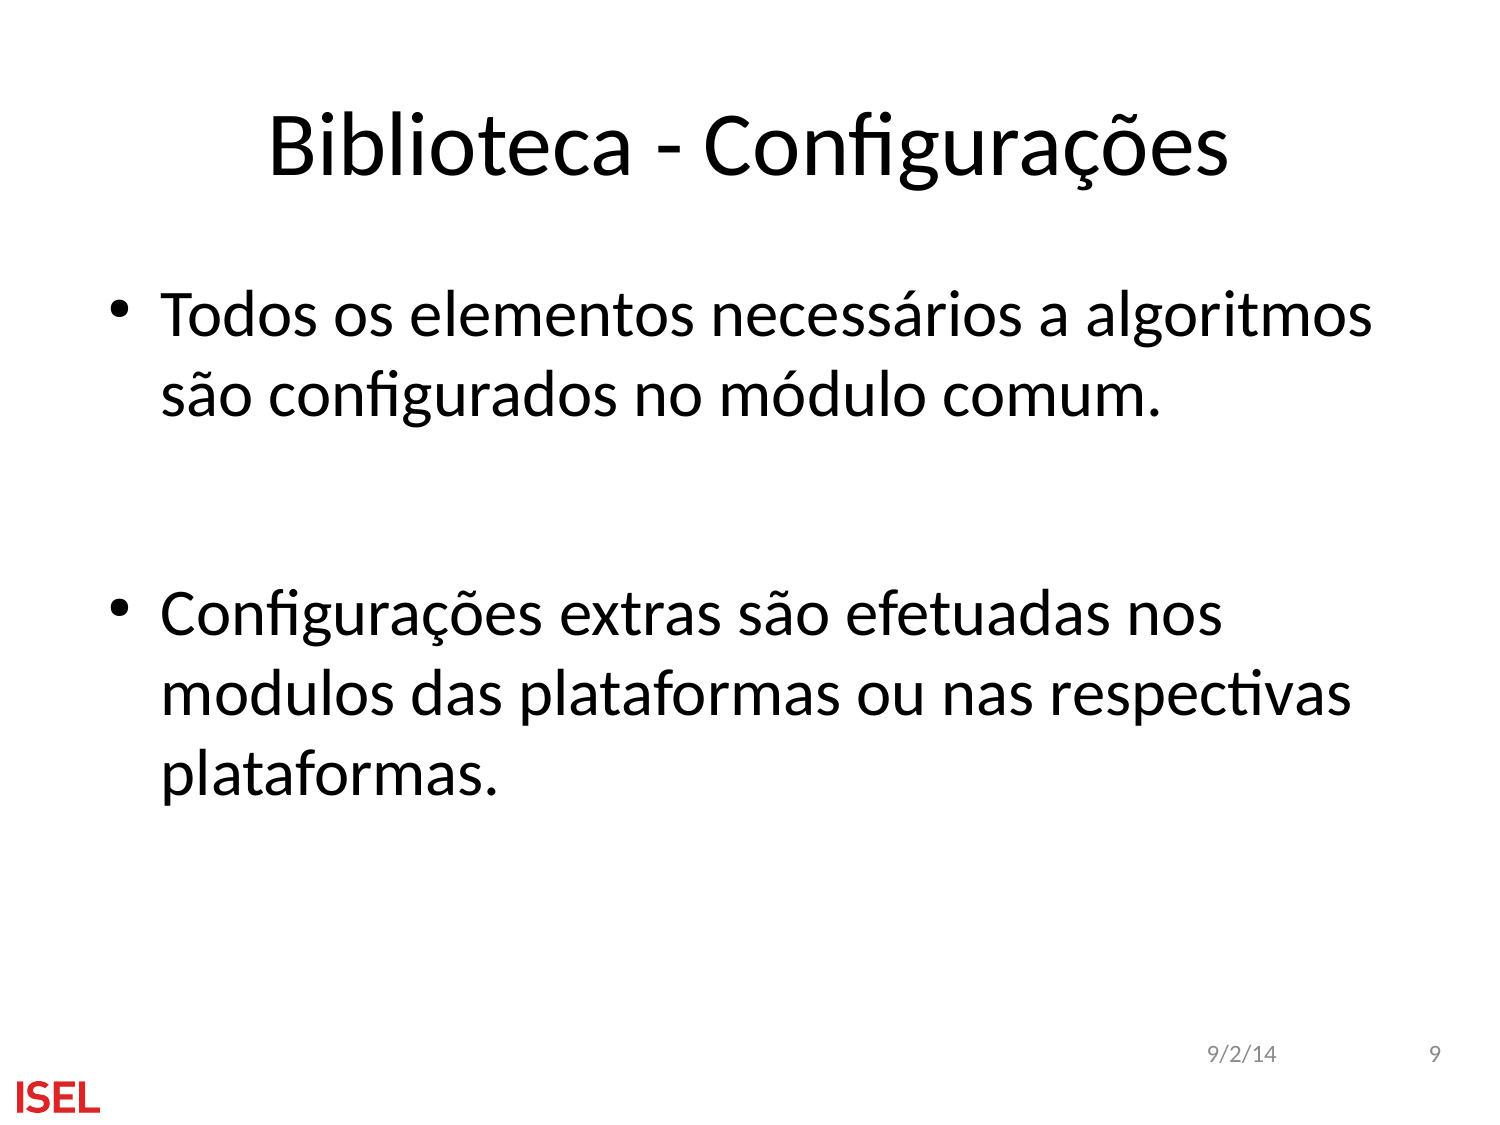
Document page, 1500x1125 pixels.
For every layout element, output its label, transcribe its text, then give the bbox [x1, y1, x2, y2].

list Todos os elementos necessários a algoritmos são configurados no módulo comum. Configurações extras são efetuadas nos modulos das plataformas ou nas respectivas plataformas. [75, 262, 1425, 1005]
slide_number [1347, 1033, 1457, 1071]
title Biblioteca - Configurações [75, 45, 1425, 233]
slide_number 9/2/14 [1191, 1033, 1340, 1071]
picture [17, 1081, 100, 1113]
